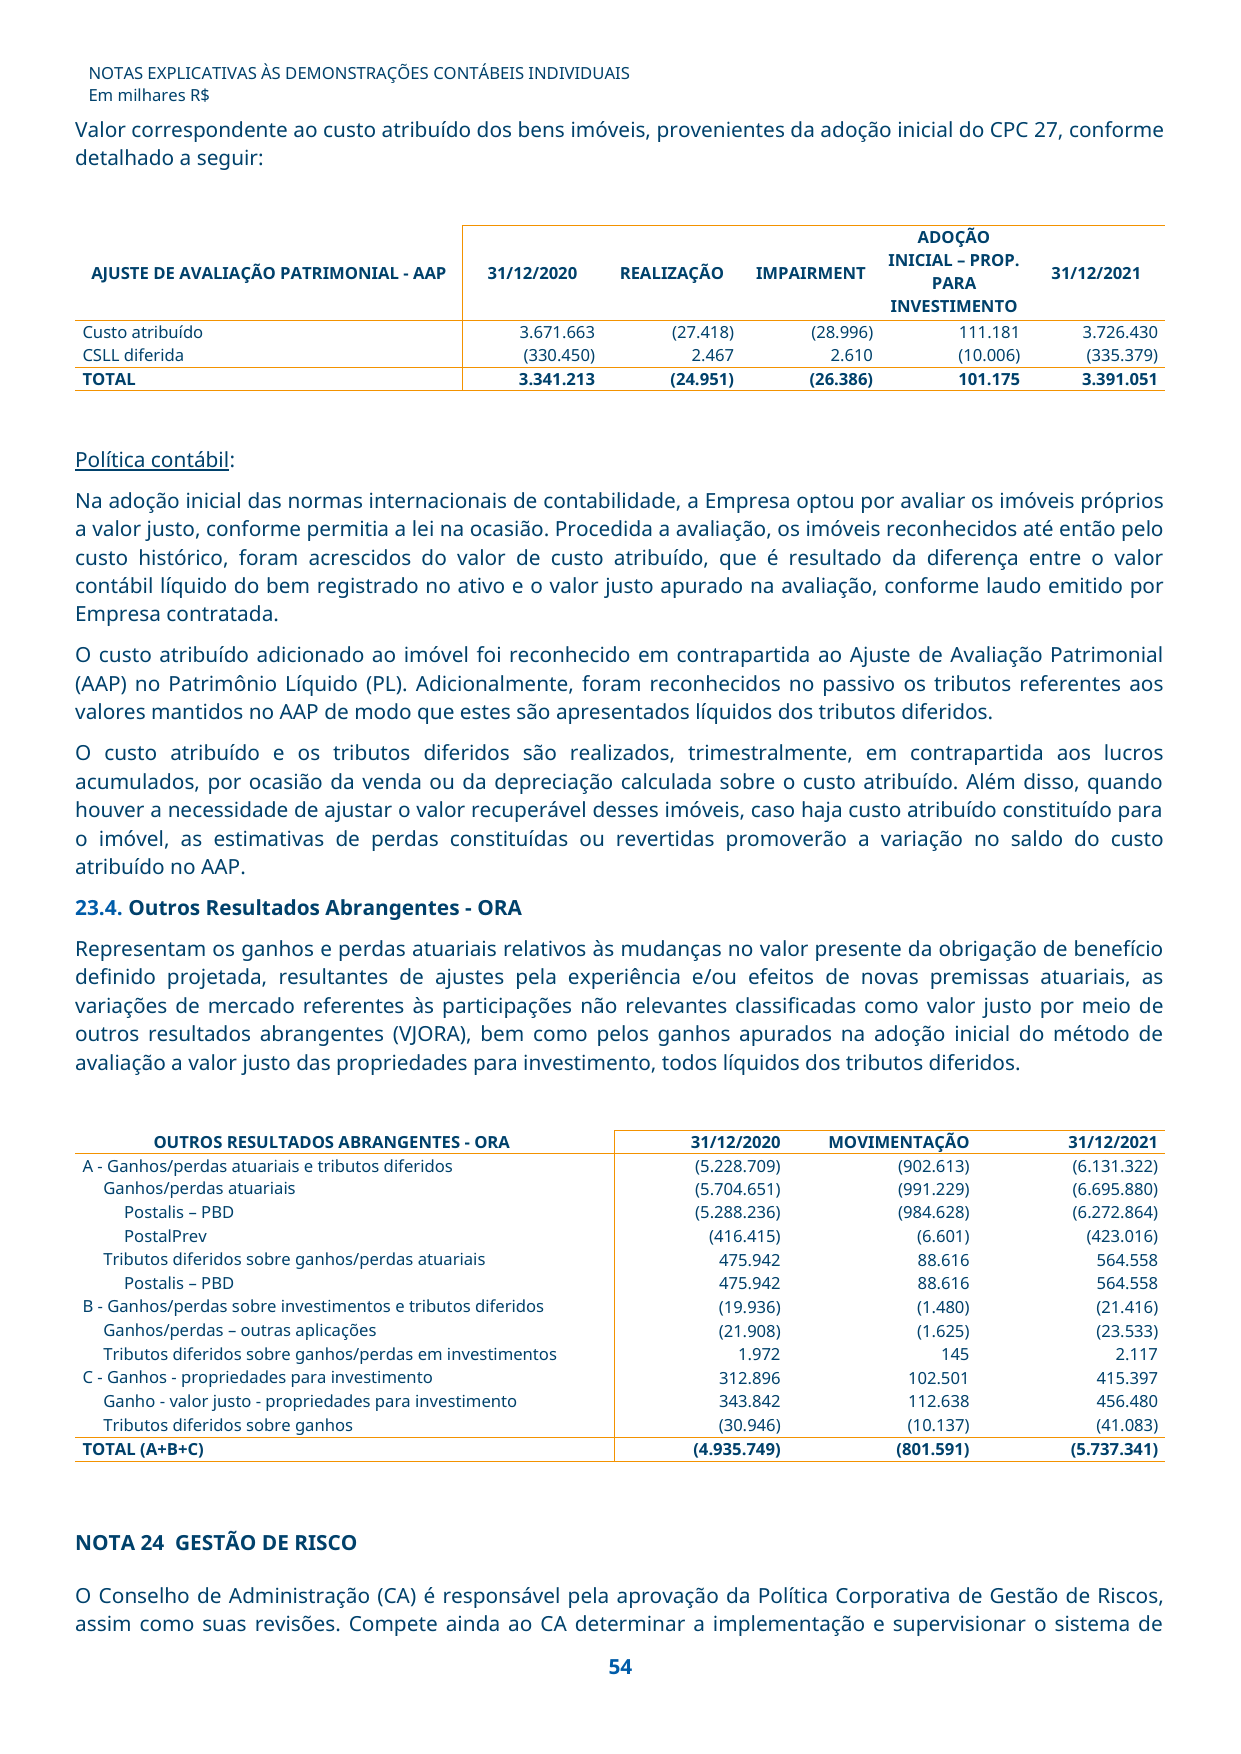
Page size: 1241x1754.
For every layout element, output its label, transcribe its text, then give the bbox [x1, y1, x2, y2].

table_cell (801.591) [788, 1438, 977, 1461]
table_cell Custo atribuído [75, 321, 462, 343]
table_cell (902.613) [788, 1154, 977, 1177]
table_cell (4.935.749) [615, 1438, 788, 1461]
table_cell TOTAL (A+B+C) [75, 1438, 588, 1461]
table_cell Ganhos/perdas – outras aplicações [75, 1319, 588, 1342]
text Representam os ganhos e perdas atuariais relativos às mudanças no valor presente da obrigação de benefício definido projetada, resultantes de ajustes pela experiência e/ou efeitos de novas premissas atuariais, as variações de mercado referentes às participações não relevantes classificadas como valor justo por meio de outros resultados abrangentes (VJORA), bem como pelos ganhos apurados na adoção inicial do método de avaliação a valor justo das propriedades para investimento, todos líquidos dos tributos diferidos. [75, 934, 1165, 1076]
table_header IMPAIRMENT [741, 226, 880, 319]
table_header [589, 1130, 614, 1153]
table_cell [589, 1366, 614, 1390]
table_header REALIZAÇÃO [602, 226, 741, 319]
table_cell (1.625) [788, 1319, 977, 1342]
table_cell 3.391.051 [1027, 368, 1165, 390]
text Valor correspondente ao custo atribuído dos bens imóveis, provenientes da adoção inicial do CPC 27, conforme detalhado a seguir: [75, 115, 1165, 172]
table_cell [589, 1390, 614, 1413]
table_cell CSLL diferida [75, 343, 462, 367]
subtitle GESTÃO DE RISCO [75, 1528, 1165, 1556]
text Política contábil: [75, 445, 1165, 473]
table_cell 2.610 [741, 343, 880, 367]
table_cell PostalPrev [75, 1224, 588, 1248]
table_cell (21.416) [977, 1295, 1165, 1319]
table_cell (6.695.880) [977, 1177, 1165, 1201]
table_cell 564.558 [977, 1248, 1165, 1271]
text O custo atribuído adicionado ao imóvel foi reconhecido em contrapartida ao Ajuste de Avaliação Patrimonial (AAP) no Patrimônio Líquido (PL). Adicionalmente, foram reconhecidos no passivo os tributos referentes aos valores mantidos no AAP de modo que estes são apresentados líquidos dos tributos diferidos. [75, 641, 1165, 726]
table_cell 564.558 [977, 1271, 1165, 1295]
table_cell [589, 1295, 614, 1319]
table_cell 111.181 [880, 321, 1027, 343]
table_cell TOTAL [75, 368, 462, 390]
text O custo atribuído e os tributos diferidos são realizados, trimestralmente, em contrapartida aos lucros acumulados, por ocasião da venda ou da depreciação calculada sobre o custo atribuído. Além disso, quando houver a necessidade de ajustar o valor recuperável desses imóveis, caso haja custo atribuído constituído para o imóvel, as estimativas de perdas constituídas ou revertidas promoverão a variação no saldo do custo atribuído no AAP. [75, 738, 1165, 881]
table_cell (41.083) [977, 1413, 1165, 1437]
table_cell (423.016) [977, 1224, 1165, 1248]
table_cell 145 [788, 1343, 977, 1366]
table_cell (5.704.651) [615, 1177, 788, 1201]
table_cell Tributos diferidos sobre ganhos [75, 1413, 588, 1437]
table_cell (5.737.341) [977, 1438, 1165, 1461]
table_cell (27.418) [602, 321, 741, 343]
table_cell 475.942 [615, 1248, 788, 1271]
table_cell (19.936) [615, 1295, 788, 1319]
table_header ADOÇÃO INICIAL – PROP. PARA INVESTIMENTOS [880, 226, 1027, 319]
list Outros Resultados Abrangentes - ORA [75, 893, 1165, 921]
table_cell Postalis – PBD [75, 1271, 588, 1295]
table_cell [589, 1438, 614, 1461]
table_cell (335.379) [1027, 343, 1165, 367]
table_cell 88.616 [788, 1271, 977, 1295]
table_cell (28.996) [741, 321, 880, 343]
table_cell [589, 1248, 614, 1271]
table_cell 3.726.430 [1027, 321, 1165, 343]
table_cell 415.397 [977, 1366, 1165, 1390]
table_header 31/12/2021 [1027, 226, 1165, 319]
table_header MOVIMENTAÇÃO [788, 1131, 977, 1153]
table_cell (30.946) [615, 1413, 788, 1437]
table_cell (1.480) [788, 1295, 977, 1319]
table_cell B - Ganhos/perdas sobre investimentos e tributos diferidos [75, 1295, 588, 1319]
table_cell (984.628) [788, 1201, 977, 1224]
table_cell (5.228.709) [615, 1154, 788, 1177]
table_cell [589, 1271, 614, 1295]
table_cell (330.450) [463, 343, 602, 367]
table_header 31/12/2020 [463, 226, 602, 319]
table_cell (6.601) [788, 1224, 977, 1248]
table_cell [589, 1343, 614, 1366]
table_cell (23.533) [977, 1319, 1165, 1342]
text O Conselho de Administração (CA) é responsável pela aprovação da Política Corporativa de Gestão de Riscos, assim como suas revisões. Compete ainda ao CA determinar a implementação e supervisionar o sistema de [75, 1581, 1165, 1638]
table_cell 2.117 [977, 1343, 1165, 1366]
table_cell 475.942 [615, 1271, 788, 1295]
table_cell Ganho - valor justo - propriedades para investimento [75, 1390, 588, 1413]
table_cell 343.842 [615, 1390, 788, 1413]
table_cell A - Ganhos/perdas atuariais e tributos diferidos [75, 1154, 588, 1177]
table_cell 2.467 [602, 343, 741, 367]
table_cell 456.480 [977, 1390, 1165, 1413]
table_cell Postalis – PBD [75, 1201, 588, 1224]
table_header OUTROS RESULTADOS ABRANGENTES - ORA [75, 1130, 588, 1153]
table_cell (5.288.236) [615, 1201, 788, 1224]
table_cell Tributos diferidos sobre ganhos/perdas em investimentos [75, 1343, 588, 1366]
table_cell C - Ganhos - propriedades para investimento [75, 1366, 588, 1390]
table_cell (21.908) [615, 1319, 788, 1342]
table_cell 88.616 [788, 1248, 977, 1271]
table_cell (10.006) [880, 343, 1027, 367]
table_cell [589, 1224, 614, 1248]
table_cell 112.638 [788, 1390, 977, 1413]
text Na adoção inicial das normas internacionais de contabilidade, a Empresa optou por avaliar os imóveis próprios a valor justo, conforme permitia a lei na ocasião. Procedida a avaliação, os imóveis reconhecidos até então pelo custo histórico, foram acrescidos do valor de custo atribuído, que é resultado da diferença entre o valor contábil líquido do bem registrado no ativo e o valor justo apurado na avaliação, conforme laudo emitido por Empresa contratada. [75, 486, 1165, 628]
table_cell 312.896 [615, 1366, 788, 1390]
table_cell (416.415) [615, 1224, 788, 1248]
table_cell 3.671.663 [463, 321, 602, 343]
table_cell 101.175 [880, 368, 1027, 390]
table_cell 102.501 [788, 1366, 977, 1390]
table_cell Tributos diferidos sobre ganhos/perdas atuariais [75, 1248, 588, 1271]
table_header 31/12/2021 [977, 1131, 1165, 1153]
table_cell [589, 1201, 614, 1224]
table_cell (6.272.864) [977, 1201, 1165, 1224]
table_cell [589, 1154, 614, 1177]
table_cell [589, 1319, 614, 1342]
table_cell 3.341.213 [463, 368, 602, 390]
table_cell (6.131.322) [977, 1154, 1165, 1177]
table_header 31/12/2020 [615, 1131, 788, 1153]
table_cell [589, 1177, 614, 1201]
table_cell [589, 1413, 614, 1437]
table_cell (24.951) [602, 368, 741, 390]
table_cell (26.386) [741, 368, 880, 390]
table_cell 1.972 [615, 1343, 788, 1366]
table_cell Ganhos/perdas atuariais [75, 1177, 588, 1201]
table_cell (991.229) [788, 1177, 977, 1201]
table_cell (10.137) [788, 1413, 977, 1437]
table_header AJUSTE DE AVALIAÇÃO PATRIMONIAL - AAP [75, 225, 462, 319]
